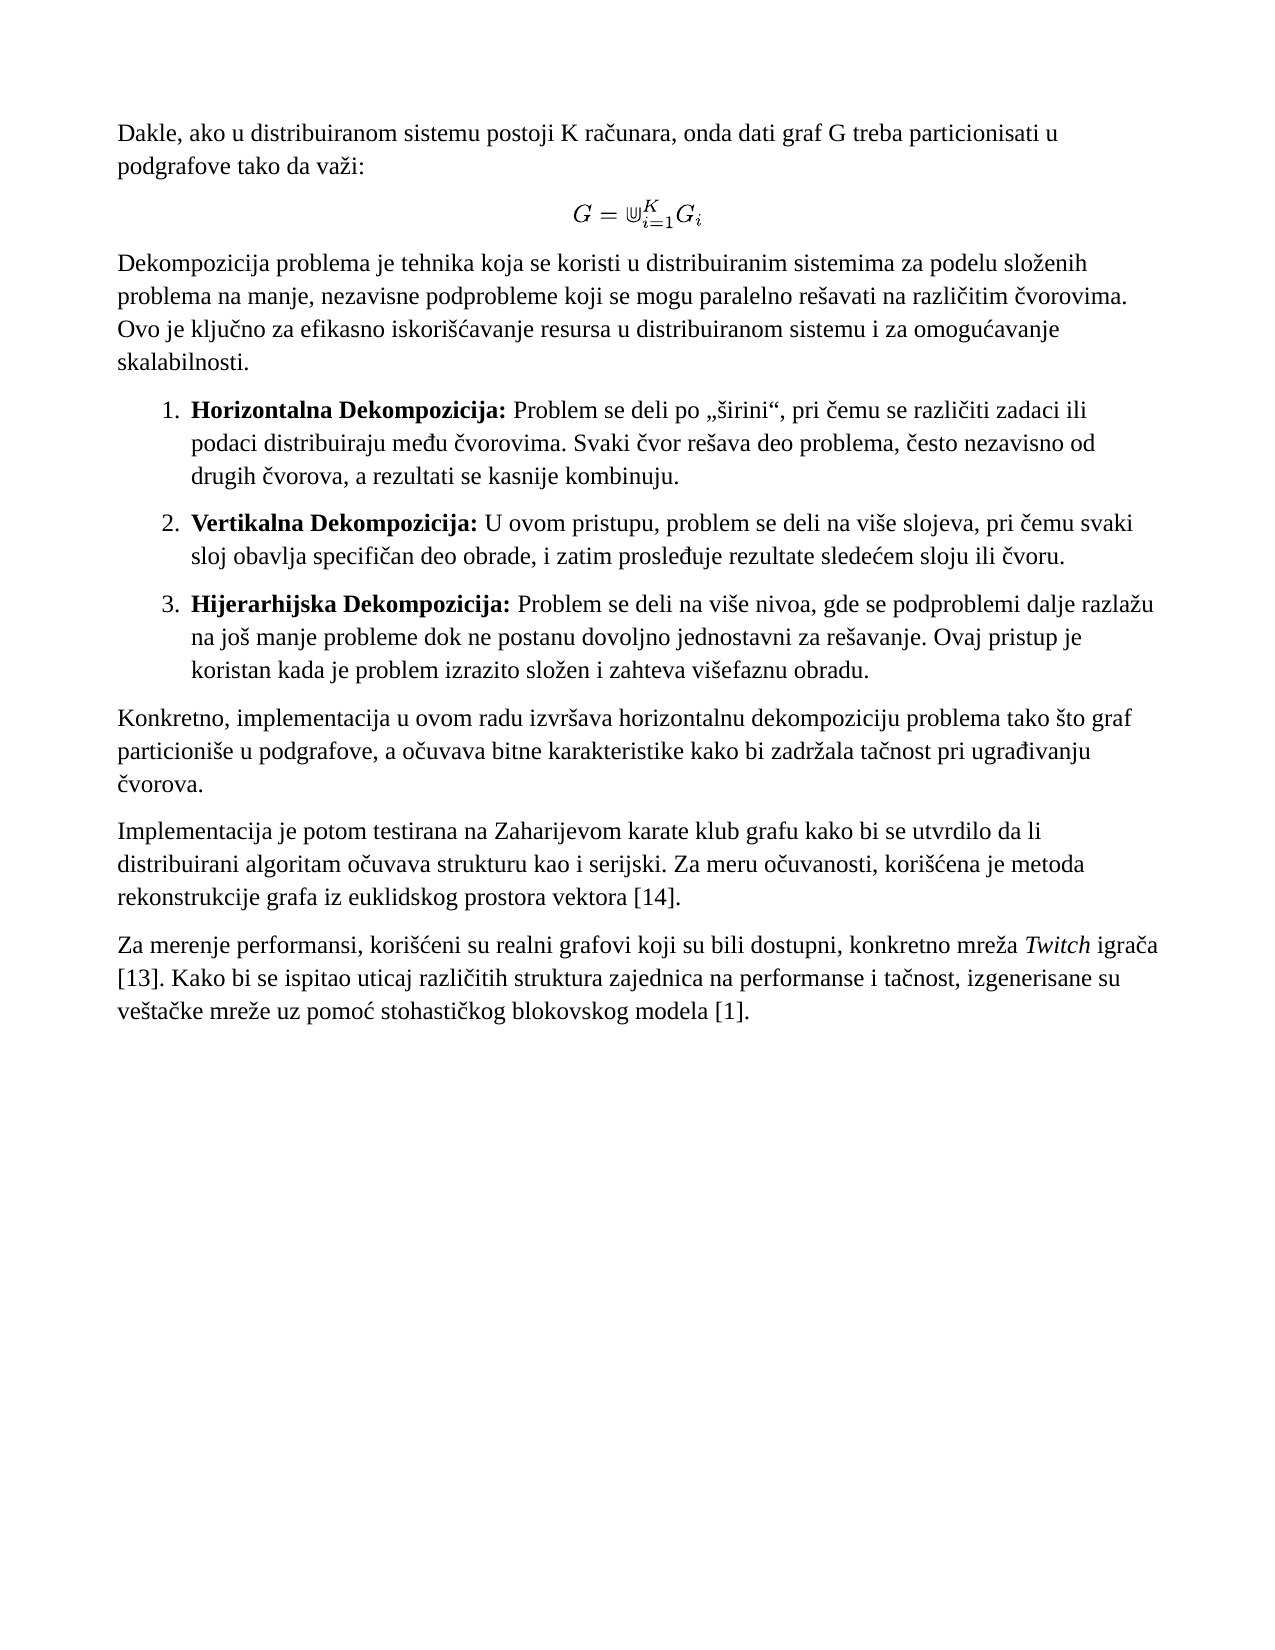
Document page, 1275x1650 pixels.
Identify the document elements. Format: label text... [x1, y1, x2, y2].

list Horizontalna Dekompozicija: Problem se deli po „širini“, pri čemu se različiti zadaci ili podaci distribuiraju među čvorovima. Svaki čvor rešava deo problema, često nezavisno od drugih čvorova, a rezultati se kasnije kombinuju. [161, 395, 1158, 489]
text Za merenje performansi, korišćeni su realni grafovi koji su bili dostupni, konkretno mreža Twitch igrača [13]. Kako bi se ispitao uticaj različitih struktura zajednica na performanse i tačnost, izgenerisane su veštačke mreže uz pomoć stohastičkog blokovskog modela [1]. [117, 930, 1158, 1025]
text Dekompozicija problema je tehnika koja se koristi u distribuiranim sistemima za podelu složenih problema na manje, nezavisne podprobleme koji se mogu paralelno rešavati na različitim čvorovima. Ovo je ključno za efikasno iskorišćavanje resursa u distribuiranom sistemu i za omogućavanje skalabilnosti. [117, 248, 1158, 376]
list Hijerarhijska Dekompozicija: Problem se deli na više nivoa, gde se podproblemi dalje razlažu na još manje probleme dok ne postanu dovoljno jednostavni za rešavanje. Ovaj pristup je koristan kada je problem izrazito složen i zahteva višefaznu obradu. [161, 589, 1158, 684]
list Vertikalna Dekompozicija: U ovom pristupu, problem se deli na više slojeva, pri čemu svaki sloj obavlja specifičan deo obrade, i zatim prosleđuje rezultate sledećem sloju ili čvoru. [161, 508, 1158, 570]
text Implementacija je potom testirana na Zaharijevom karate klub grafu kako bi se utvrdilo da li distribuirani algoritam očuvava strukturu kao i serijski. Za meru očuvanosti, korišćena je metoda rekonstrukcije grafa iz euklidskog prostora vektora [14]. [117, 816, 1158, 911]
text Dakle, ako u distribuiranom sistemu postoji K računara, onda dati graf G treba particionisati u podgrafove tako da važi: [117, 118, 1158, 180]
text Konkretno, implementacija u ovom radu izvršava horizontalnu dekompoziciju problema tako što graf particioniše u podgrafove, a očuvava bitne karakteristike kako bi zadržala tačnost pri ugrađivanju čvorova. [117, 703, 1158, 797]
